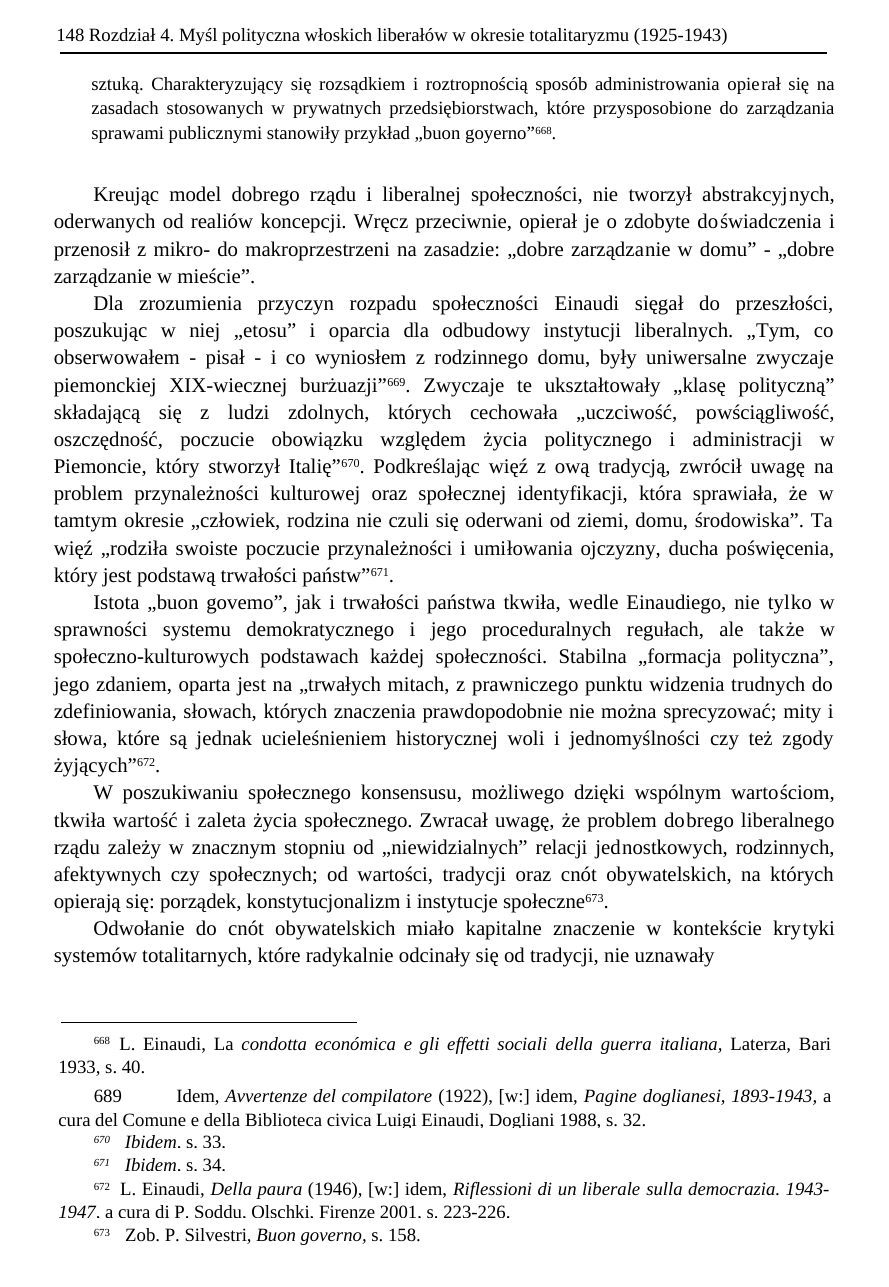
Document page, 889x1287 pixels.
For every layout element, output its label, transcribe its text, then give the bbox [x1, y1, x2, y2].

text 673 Zob. P. Silvestri, Buon governo, s. 158. [58, 1224, 832, 1245]
text 670 Ibidem, s. 33. [58, 1131, 832, 1147]
text W poszukiwaniu społecznego konsensusu, możliwego dzięki wspólnym warto­ściom, tkwiła wartość i zaleta życia społecznego. Zwracał uwagę, że problem do­brego liberalnego rządu zależy w znacznym stopniu od „niewidzialnych” relacji jed­nostkowych, rodzinnych, afektywnych czy społecznych; od wartości, tradycji oraz cnót obywatelskich, na których opierają się: porządek, konstytucjonalizm i instytu­cje społeczne673. [53, 780, 834, 913]
text 668 L. Einaudi, La condotta económica e gli effetti sociali della guerra italiana, Laterza, Bari 1933, s. 40. [58, 1032, 832, 1078]
text 672 L. Einaudi, Della paura (1946), [w:] idem, Riflessioni di un liberale sulla democrazia. 1943-1947, a cura di P. Soddu, Olschki, Firenze 2001, s. 223-226. [58, 1178, 832, 1217]
text sztuką. Charakteryzujący się rozsądkiem i roztropnością sposób administrowania opie­rał się na zasadach stosowanych w prywatnych przedsiębiorstwach, które przysposobio­ne do zarządzania sprawami publicznymi stanowiły przykład „buon goyerno”668. [91, 72, 834, 143]
text Istota „buon govemo”, jak i trwałości państwa tkwiła, wedle Einaudiego, nie tyl­ko w sprawności systemu demokratycznego i jego proceduralnych regułach, ale tak­że w społeczno-kulturowych podstawach każdej społeczności. Stabilna „formacja polityczna”, jego zdaniem, oparta jest na „trwałych mitach, z prawniczego punktu widzenia trudnych do zdefiniowania, słowach, których znaczenia prawdopodobnie nie można sprecyzować; mity i słowa, które są jednak ucieleśnieniem historycznej woli i jednomyślności czy też zgody żyjących”672. [53, 590, 834, 777]
list Idem, Avvertenze del compilatore (1922), [w:] idem, Pagine doglianesi, 1893-1943, a cura del Comune e della Biblioteca civica Luigi Einaudi, Dogliani 1988, s. 32. [58, 1085, 832, 1127]
text Dla zrozumienia przyczyn rozpadu społeczności Einaudi sięgał do przeszłości, poszukując w niej „etosu” i oparcia dla odbudowy instytucji liberalnych. „Tym, co obserwowałem - pisał - i co wyniosłem z rodzinnego domu, były uniwersalne zwyczaje piemonckiej XIX-wiecznej burżuazji”669. Zwyczaje te ukształtowały „kla­sę polityczną” składającą się z ludzi zdolnych, których cechowała „uczciwość, po­wściągliwość, oszczędność, poczucie obowiązku względem życia politycznego i ad­ministracji w Piemoncie, który stworzył Italię”670. Podkreślając więź z ową tradycją, zwrócił uwagę na problem przynależności kulturowej oraz społecznej identyfikacji, która sprawiała, że w tamtym okresie „człowiek, rodzina nie czuli się oderwani od ziemi, domu, środowiska”. Ta więź „rodziła swoiste poczucie przynależności i umi­łowania ojczyzny, ducha poświęcenia, który jest podstawą trwałości państw”671. [53, 291, 834, 587]
text 671 Ibidem, s. 34. [58, 1154, 832, 1171]
text Odwołanie do cnót obywatelskich miało kapitalne znaczenie w kontekście kry­tyki systemów totalitarnych, które radykalnie odcinały się od tradycji, nie uznawały [53, 916, 834, 967]
text 148 Rozdział 4. Myśl polityczna włoskich liberałów w okresie totalitaryzmu (1925-1943) [56, 24, 774, 46]
text Kreując model dobrego rządu i liberalnej społeczności, nie tworzył abstrakcyj­nych, oderwanych od realiów koncepcji. Wręcz przeciwnie, opierał je o zdobyte do­świadczenia i przenosił z mikro- do makroprzestrzeni na zasadzie: „dobre zarządza­nie w domu” - „dobre zarządzanie w mieście”. [53, 182, 834, 288]
